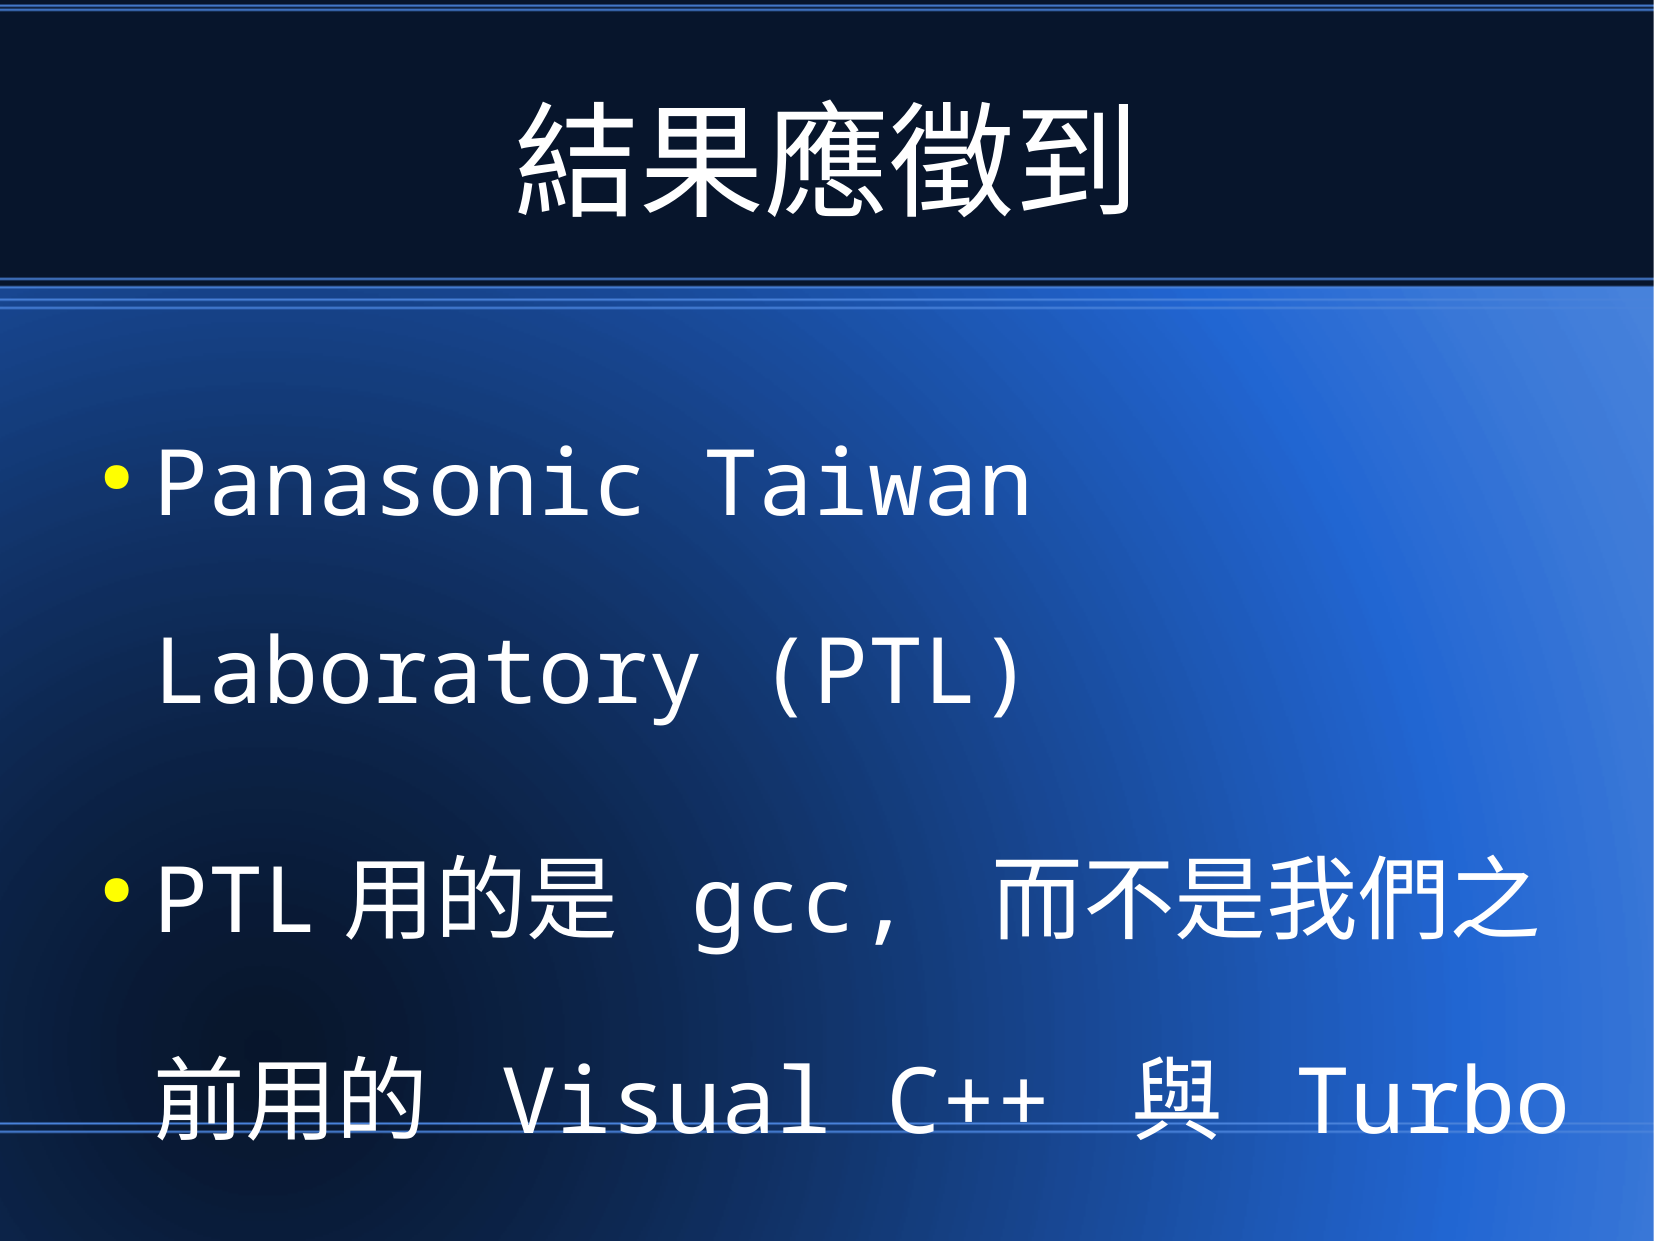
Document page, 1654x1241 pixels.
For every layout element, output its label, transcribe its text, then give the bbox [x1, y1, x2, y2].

picture [0, 0, 1654, 1241]
title 結果應徵到 [82, 49, 1571, 257]
list Panasonic Taiwan Laboratory (PTL) PTL用的是 gcc, 而不是我們之前用的 Visual C++ 與 Turbo C. [82, 355, 1571, 1241]
